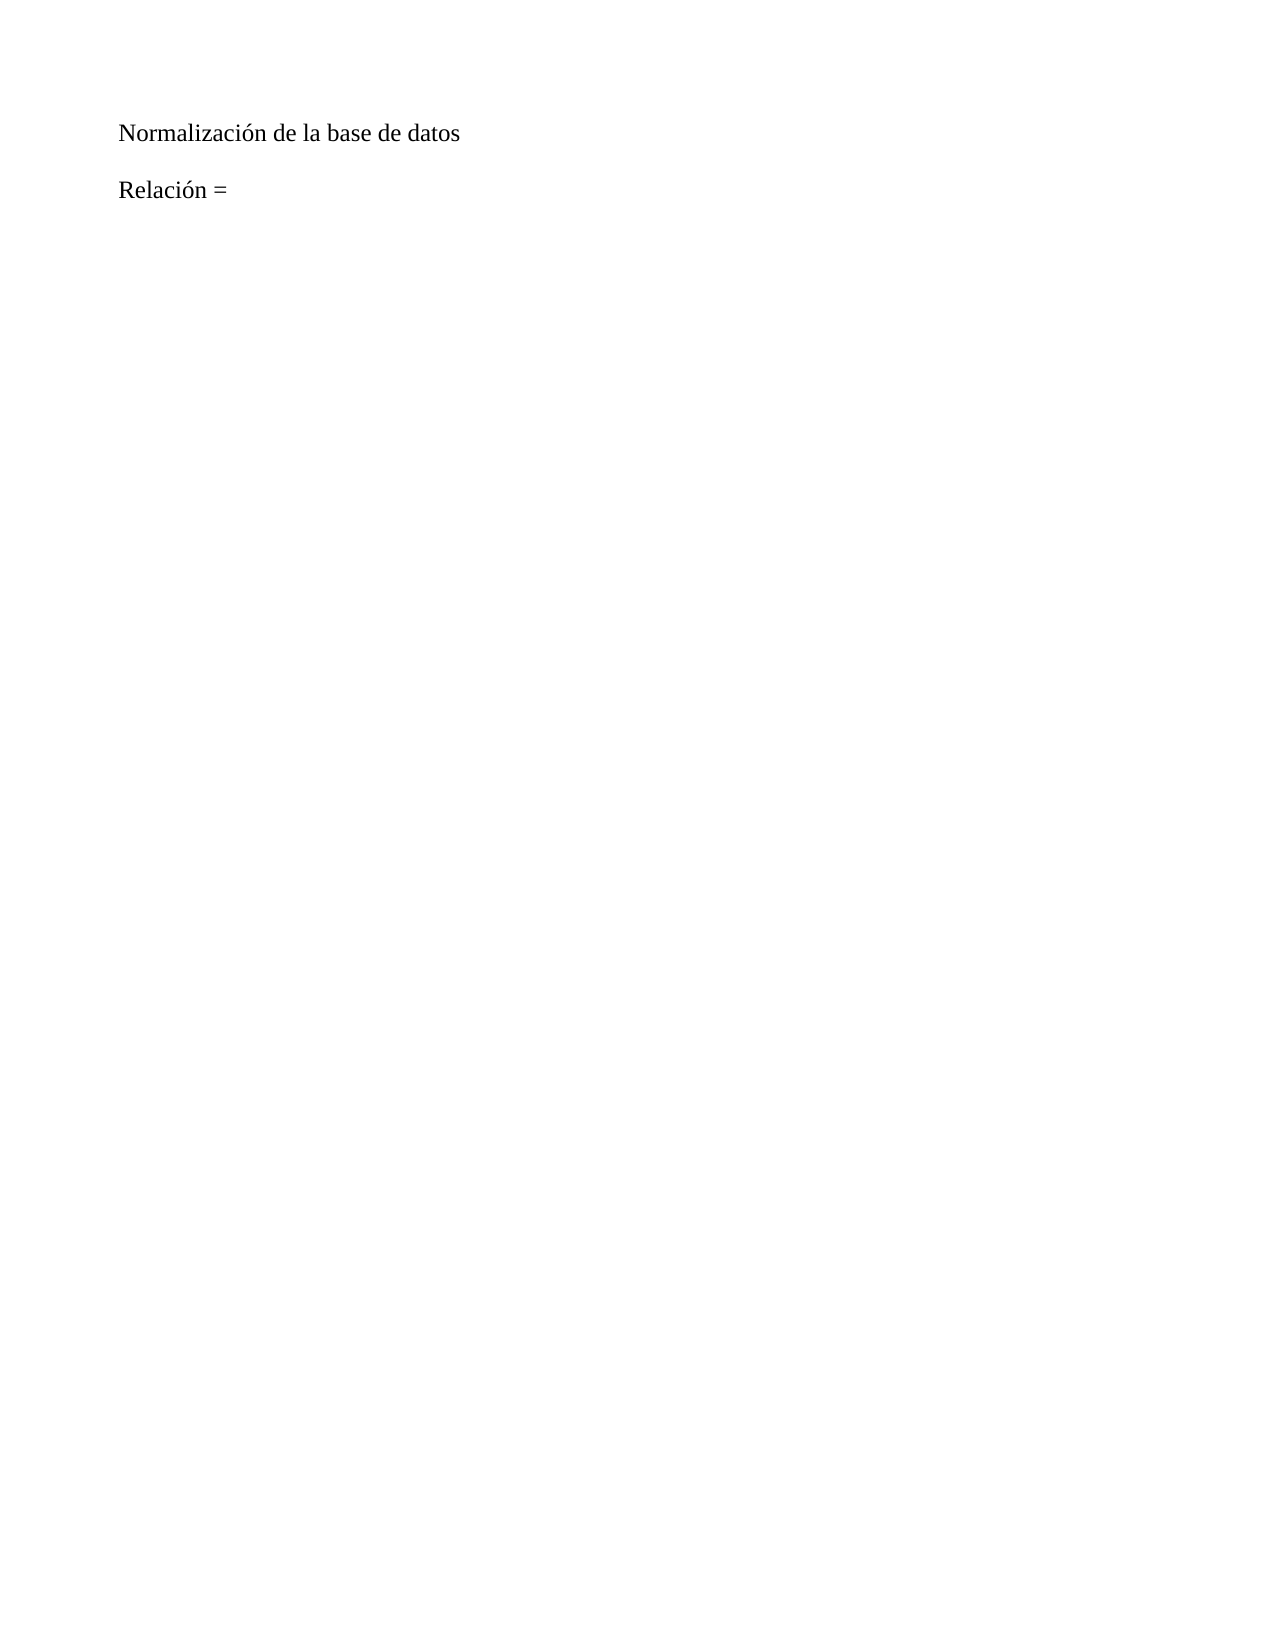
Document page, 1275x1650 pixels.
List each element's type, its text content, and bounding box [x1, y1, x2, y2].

text Relación = [118, 176, 1157, 204]
text Normalización de la base de datos [118, 118, 1157, 147]
